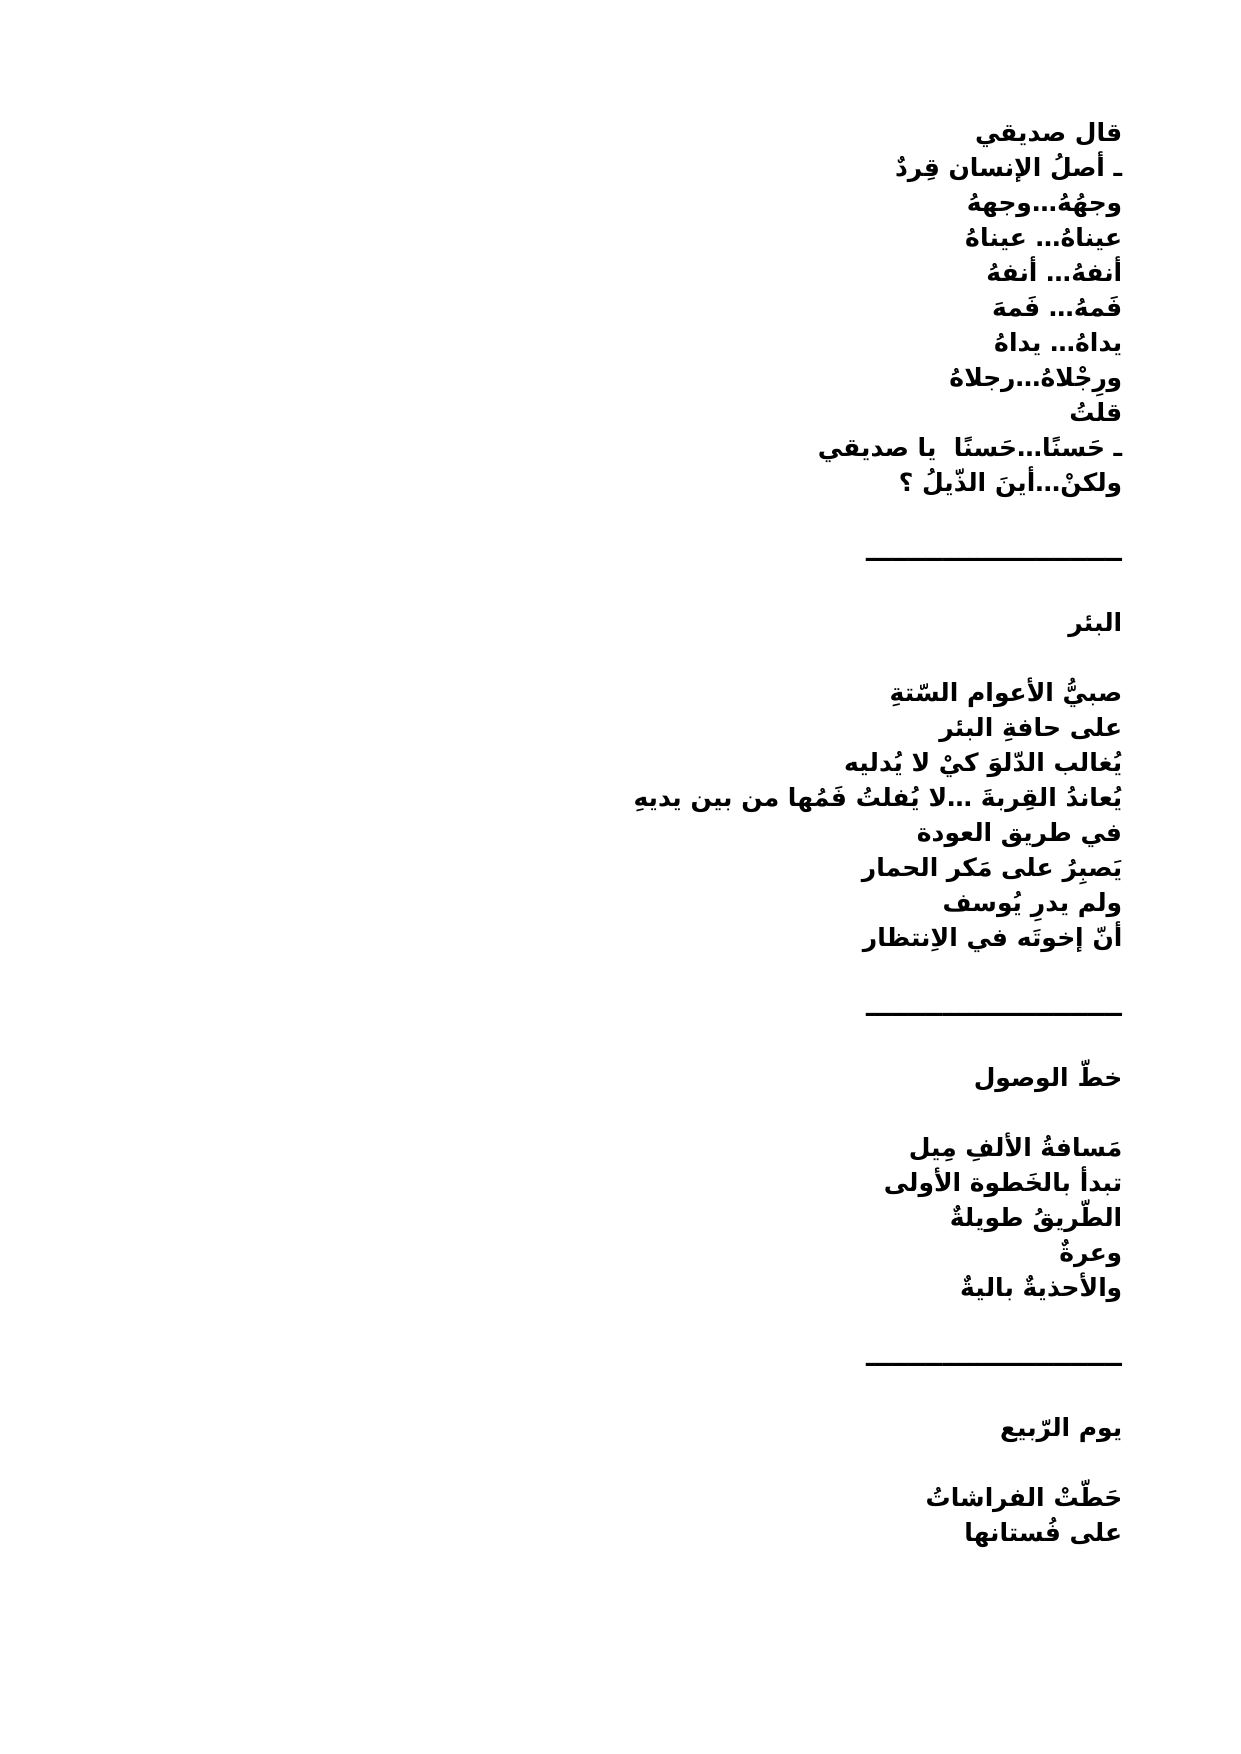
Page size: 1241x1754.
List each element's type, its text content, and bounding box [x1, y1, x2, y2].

text ــــــــــــــــــــــــــــــ [118, 1343, 1122, 1372]
text أنفهُ… أنفهُ [118, 258, 1122, 287]
text يوم الرّبيع [118, 1413, 1122, 1442]
text ولكنْ…أينَ الذّيلُ ؟ [118, 468, 1122, 497]
text ـ حَسنًا…حَسنًا يا صديقي [118, 433, 1122, 462]
text يُعاندُ القِربةَ …لا يُفلتُ فَمُها من بين يديهِ [118, 783, 1122, 812]
text ــــــــــــــــــــــــــــــ [118, 993, 1122, 1022]
text ــــــــــــــــــــــــــــــ [118, 538, 1122, 567]
text وجهُهُ…وجههُ [118, 188, 1122, 217]
text صبيُّ الأعوام السّتةِ [118, 678, 1122, 707]
text ـ أصلُ الإنسان قِردٌ [118, 153, 1122, 182]
text ورِجْلاهُ…رجلاهُ [118, 363, 1122, 392]
text ولم يدرِ يُوسف [118, 888, 1122, 917]
text البئر [118, 608, 1122, 637]
text الطّريقُ طويلةٌ [118, 1203, 1122, 1232]
text قال صديقي [118, 118, 1122, 147]
text أنّ إخوتَه في الاِنتظار [118, 923, 1122, 952]
text قلتُ [118, 398, 1122, 427]
text يَصبِرُ على مَكر الحمار [118, 853, 1122, 882]
text وعرةٌ [118, 1238, 1122, 1267]
text والأحذيةٌ باليةٌ [118, 1273, 1122, 1302]
text على فُستانها [118, 1518, 1122, 1547]
text يُغالب الدّلوَ كيْ لا يُدليه [118, 748, 1122, 777]
text تبدأ بالخَطوة الأولى [118, 1168, 1122, 1197]
text حَطّتْ الفراشاتُ [118, 1483, 1122, 1512]
text فَمهُ… فَمهَ [118, 293, 1122, 322]
text عيناهُ… عيناهُ [118, 223, 1122, 252]
text مَسافةُ الألفِ مِيل [118, 1133, 1122, 1162]
text يداهُ… يداهُ [118, 328, 1122, 357]
text في طريق العودة [118, 818, 1122, 847]
text خطّ الوصول [118, 1063, 1122, 1092]
text على حافةِ البئر [118, 713, 1122, 742]
